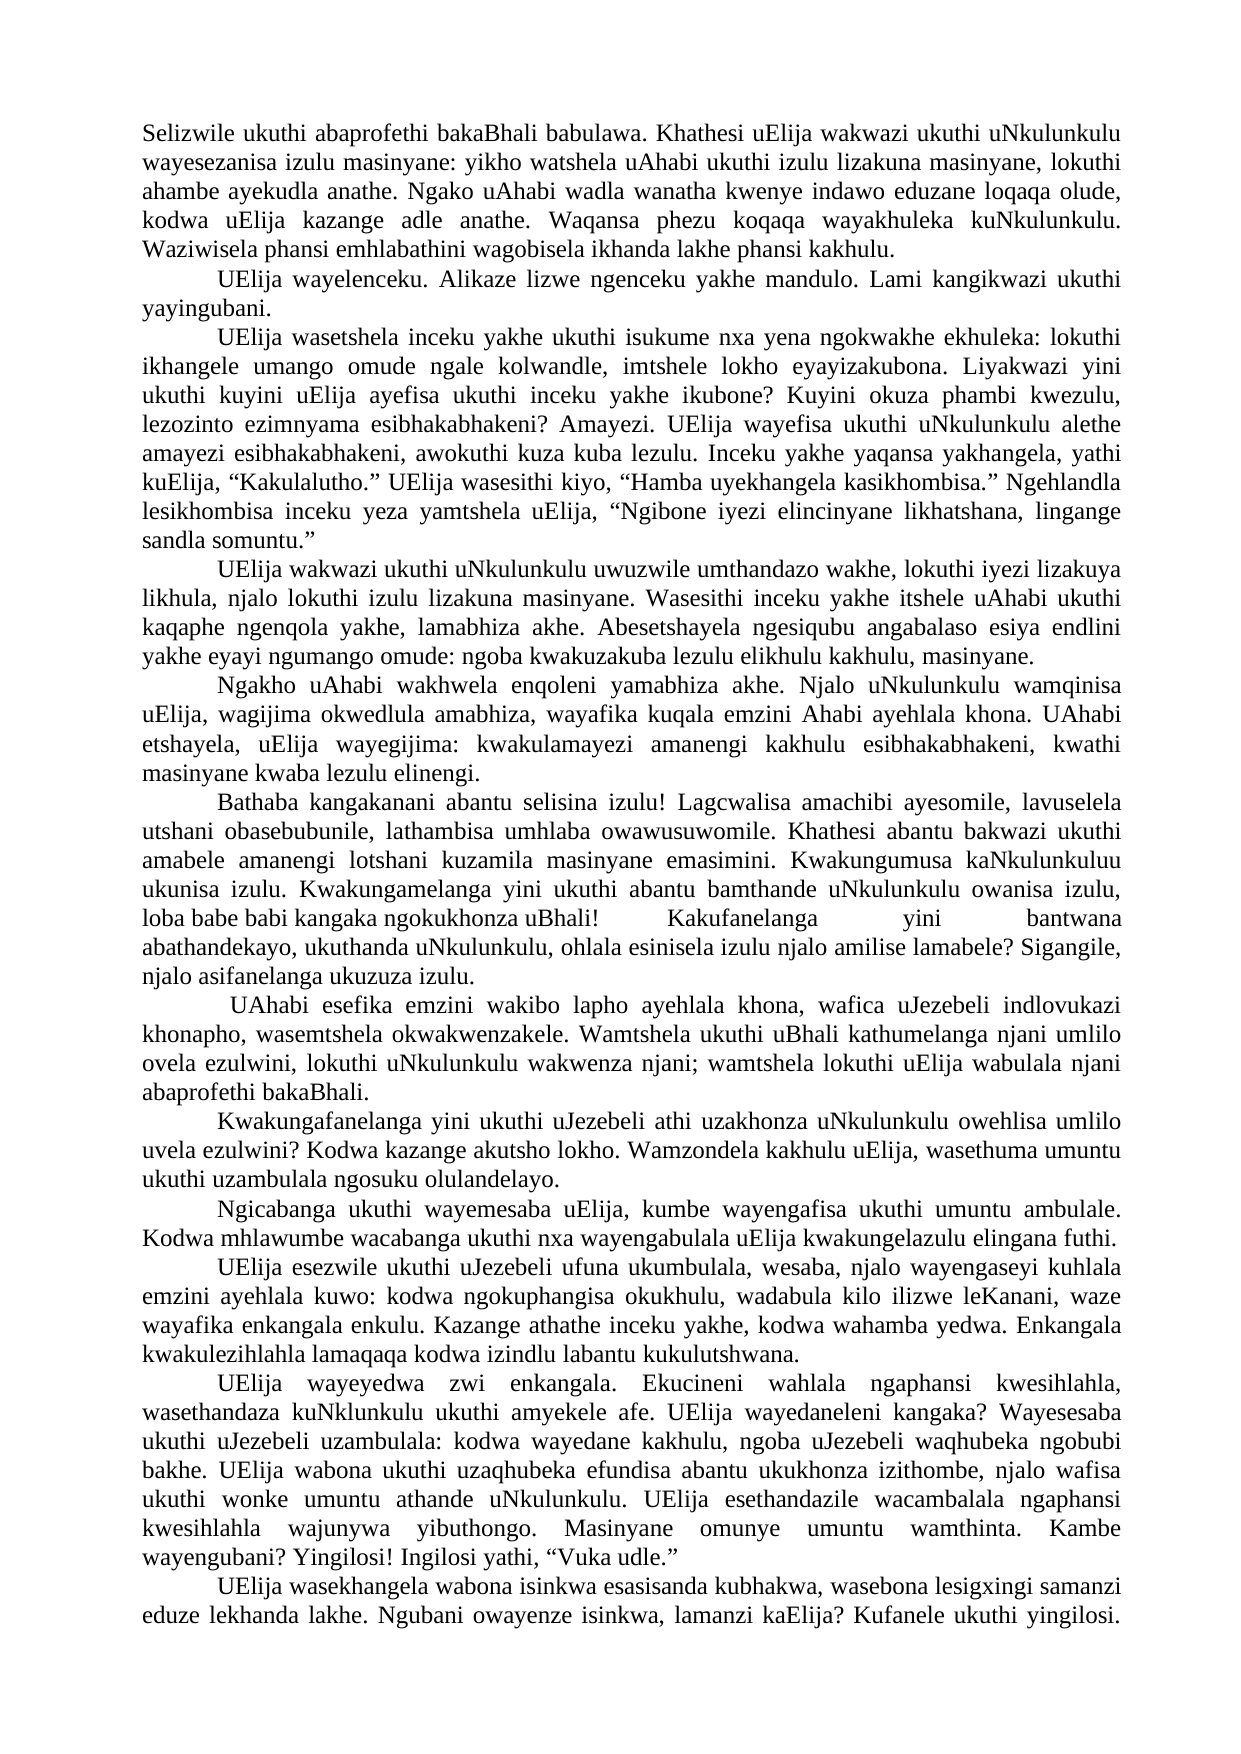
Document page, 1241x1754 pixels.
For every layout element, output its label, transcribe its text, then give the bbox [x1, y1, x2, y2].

text UElija wayelenceku. Alikaze lizwe ngenceku yakhe mandulo. Lami kangikwazi ukuthi yayingubani. [142, 263, 1122, 322]
text Ngakho uAhabi wakhwela enqoleni yamabhiza akhe. Njalo uNkulunkulu wamqinisa uElija, wagijima okwedlula amabhiza, wayafika kuqala emzini Ahabi ayehlala khona. UAhabi etshayela, uElija wayegijima: kwakulamayezi amanengi kakhulu esibhakabhakeni, kwathi masinyane kwaba lezulu elinengi. [142, 670, 1122, 787]
text UElija wayeyedwa zwi enkangala. Ekucineni wahlala ngaphansi kwesihlahla, wasethandaza kuNklunkulu ukuthi amyekele afe. UElija wayedaneleni kangaka? Wayesesaba ukuthi uJezebeli uzambulala: kodwa wayedane kakhulu, ngoba uJezebeli waqhubeka ngobubi bakhe. UElija wabona ukuthi uzaqhubeka efundisa abantu ukukhonza izithombe, njalo wafisa ukuthi wonke umuntu athande uNkulunkulu. UElija esethandazile wacambalala ngaphansi kwesihlahla wajunywa yibuthongo. Masinyane omunye umuntu wamthinta. Kambe wayengubani? Yingilosi! Ingilosi yathi, “Vuka udle.” [142, 1368, 1122, 1571]
text Kwakungafanelanga yini ukuthi uJezebeli athi uzakhonza uNkulunkulu owehlisa umlilo uvela ezulwini? Kodwa kazange akutsho lokho. Wamzondela kakhulu uElija, wasethuma umuntu ukuthi uzambulala ngosuku olulandelayo. [142, 1106, 1122, 1193]
text Bathaba kangakanani abantu selisina izulu! Lagcwalisa amachibi ayesomile, lavuselela utshani obasebubunile, lathambisa umhlaba owawusuwomile. Khathesi abantu bakwazi ukuthi amabele amanengi lotshani kuzamila masinyane emasimini. Kwakungumusa kaNkulunkuluu ukunisa izulu. Kwakungamelanga yini ukuthi abantu bamthande uNkulunkulu owanisa izulu, loba babe babi kangaka ngokukhonza uBhali! Kakufanelanga yini bantwana abathandekayo, ukuthanda uNkulunkulu, ohlala esinisela izulu njalo amilise lamabele? Sigangile, njalo asifanelanga ukuzuza izulu. [142, 787, 1122, 990]
text Ngicabanga ukuthi wayemesaba uElija, kumbe wayengafisa ukuthi umuntu ambulale. Kodwa mhlawumbe wacabanga ukuthi nxa wayengabulala uElija kwakungelazulu elingana futhi. [142, 1193, 1122, 1252]
text UElija wasetshela inceku yakhe ukuthi isukume nxa yena ngokwakhe ekhuleka: lokuthi ikhangele umango omude ngale kolwandle, imtshele lokho eyayizakubona. Liyakwazi yini ukuthi kuyini uElija ayefisa ukuthi inceku yakhe ikubone? Kuyini okuza phambi kwezulu, lezozinto ezimnyama esibhakabhakeni? Amayezi. UElija wayefisa ukuthi uNkulunkulu alethe amayezi esibhakabhakeni, awokuthi kuza kuba lezulu. Inceku yakhe yaqansa yakhangela, yathi kuElija, “Kakulalutho.” UElija wasesithi kiyo, “Hamba uyekhangela kasikhombisa.” Ngehlandla lesikhombisa inceku yeza yamtshela uElija, “Ngibone iyezi elincinyane likhatshana, lingange sandla somuntu.” [142, 322, 1122, 554]
text UAhabi esefika emzini wakibo lapho ayehlala khona, wafica uJezebeli indlovukazi khonapho, wasemtshela okwakwenzakele. Wamtshela ukuthi uBhali kathumelanga njani umlilo ovela ezulwini, lokuthi uNkulunkulu wakwenza njani; wamtshela lokuthi uElija wabulala njani abaprofethi bakaBhali. [142, 990, 1122, 1106]
text UElija wakwazi ukuthi uNkulunkulu uwuzwile umthandazo wakhe, lokuthi iyezi lizakuya likhula, njalo lokuthi izulu lizakuna masinyane. Wasesithi inceku yakhe itshele uAhabi ukuthi kaqaphe ngenqola yakhe, lamabhiza akhe. Abesetshayela ngesiqubu angabalaso esiya endlini yakhe eyayi ngumango omude: ngoba kwakuzakuba lezulu elikhulu kakhulu, masinyane. [142, 554, 1122, 670]
text UElija esezwile ukuthi uJezebeli ufuna ukumbulala, wesaba, njalo wayengaseyi kuhlala emzini ayehlala kuwo: kodwa ngokuphangisa okukhulu, wadabula kilo ilizwe leKanani, waze wayafika enkangala enkulu. Kazange athathe inceku yakhe, kodwa wahamba yedwa. Enkangala kwakulezihlahla lamaqaqa kodwa izindlu labantu kukulutshwana. [142, 1252, 1122, 1368]
text UElija wasekhangela wabona isinkwa esasisanda kubhakwa, wasebona lesigxingi samanzi eduze lekhanda lakhe. Ngubani owayenze isinkwa, lamanzi kaElija? Kufanele ukuthi yingilosi. [142, 1571, 1122, 1629]
text Selizwile ukuthi abaprofethi bakaBhali babulawa. Khathesi uElija wakwazi ukuthi uNkulunkulu wayesezanisa izulu masinyane: yikho watshela uAhabi ukuthi izulu lizakuna masinyane, lokuthi ahambe ayekudla anathe. Ngako uAhabi wadla wanatha kwenye indawo eduzane loqaqa olude, kodwa uElija kazange adle anathe. Waqansa phezu koqaqa wayakhuleka kuNkulunkulu. Waziwisela phansi emhlabathini wagobisela ikhanda lakhe phansi kakhulu. [142, 118, 1122, 263]
